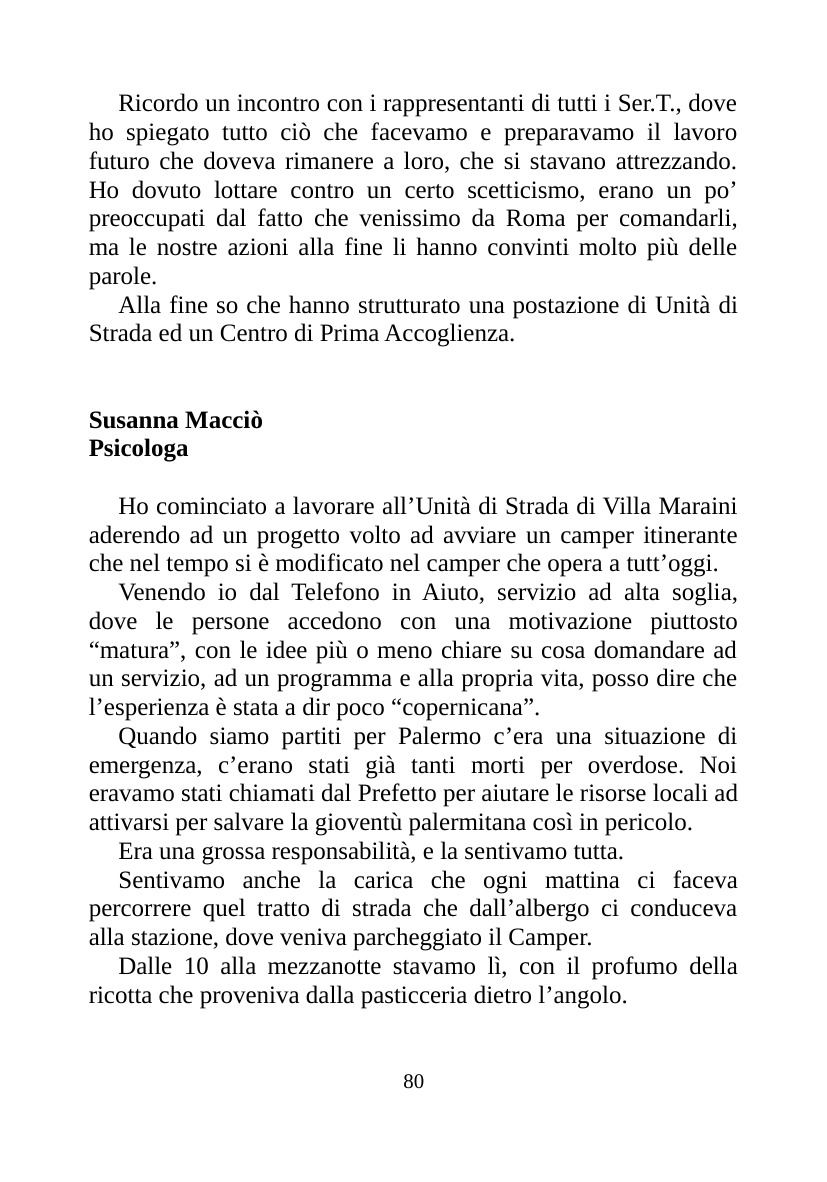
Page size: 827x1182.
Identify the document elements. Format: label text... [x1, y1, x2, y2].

text Era una grossa responsabilità, e la sentivamo tutta. [88, 836, 738, 865]
text Ricordo un incontro con i rappresentanti di tutti i Ser.T., dove ho spiegato tutto ciò che facevamo e preparavamo il lavoro futuro che doveva rimanere a loro, che si stavano attrezzando. Ho dovuto lottare contro un certo scetticismo, erano un po’ preoccupati dal fatto che venissimo da Roma per comandarli, ma le nostre azioni alla fine li hanno convinti molto più delle parole. [88, 88, 738, 290]
text Venendo io dal Telefono in Aiuto, servizio ad alta soglia, dove le persone accedono con una motivazione piuttosto “matura”, con le idee più o meno chiare su cosa domandare ad un servizio, ad un programma e alla propria vita, posso dire che l’esperienza è stata a dir poco “copernicana”. [88, 577, 738, 721]
text Sentivamo anche la carica che ogni mattina ci faceva percorrere quel tratto di strada che dall’albergo ci conduceva alla stazione, dove veniva parcheggiato il Camper. [88, 865, 738, 951]
text Quando siamo partiti per Palermo c’era una situazione di emergenza, c’erano stati già tanti morti per overdose. Noi eravamo stati chiamati dal Prefetto per aiutare le risorse locali ad attivarsi per salvare la gioventù palermitana così in pericolo. [88, 721, 738, 836]
text Alla fine so che hanno strutturato una postazione di Unità di Strada ed un Centro di Prima Accoglienza. [88, 290, 738, 347]
subtitle Psicologa [88, 433, 738, 462]
text Dalle 10 alla mezzanotte stavamo lì, con il profumo della ricotta che proveniva dalla pasticceria dietro l’angolo. [88, 951, 738, 1008]
subtitle Susanna Macciò [88, 405, 738, 433]
text Ho cominciato a lavorare all’Unità di Strada di Villa Maraini aderendo ad un progetto volto ad avviare un camper itinerante che nel tempo si è modificato nel camper che opera a tutt’oggi. [88, 491, 738, 577]
